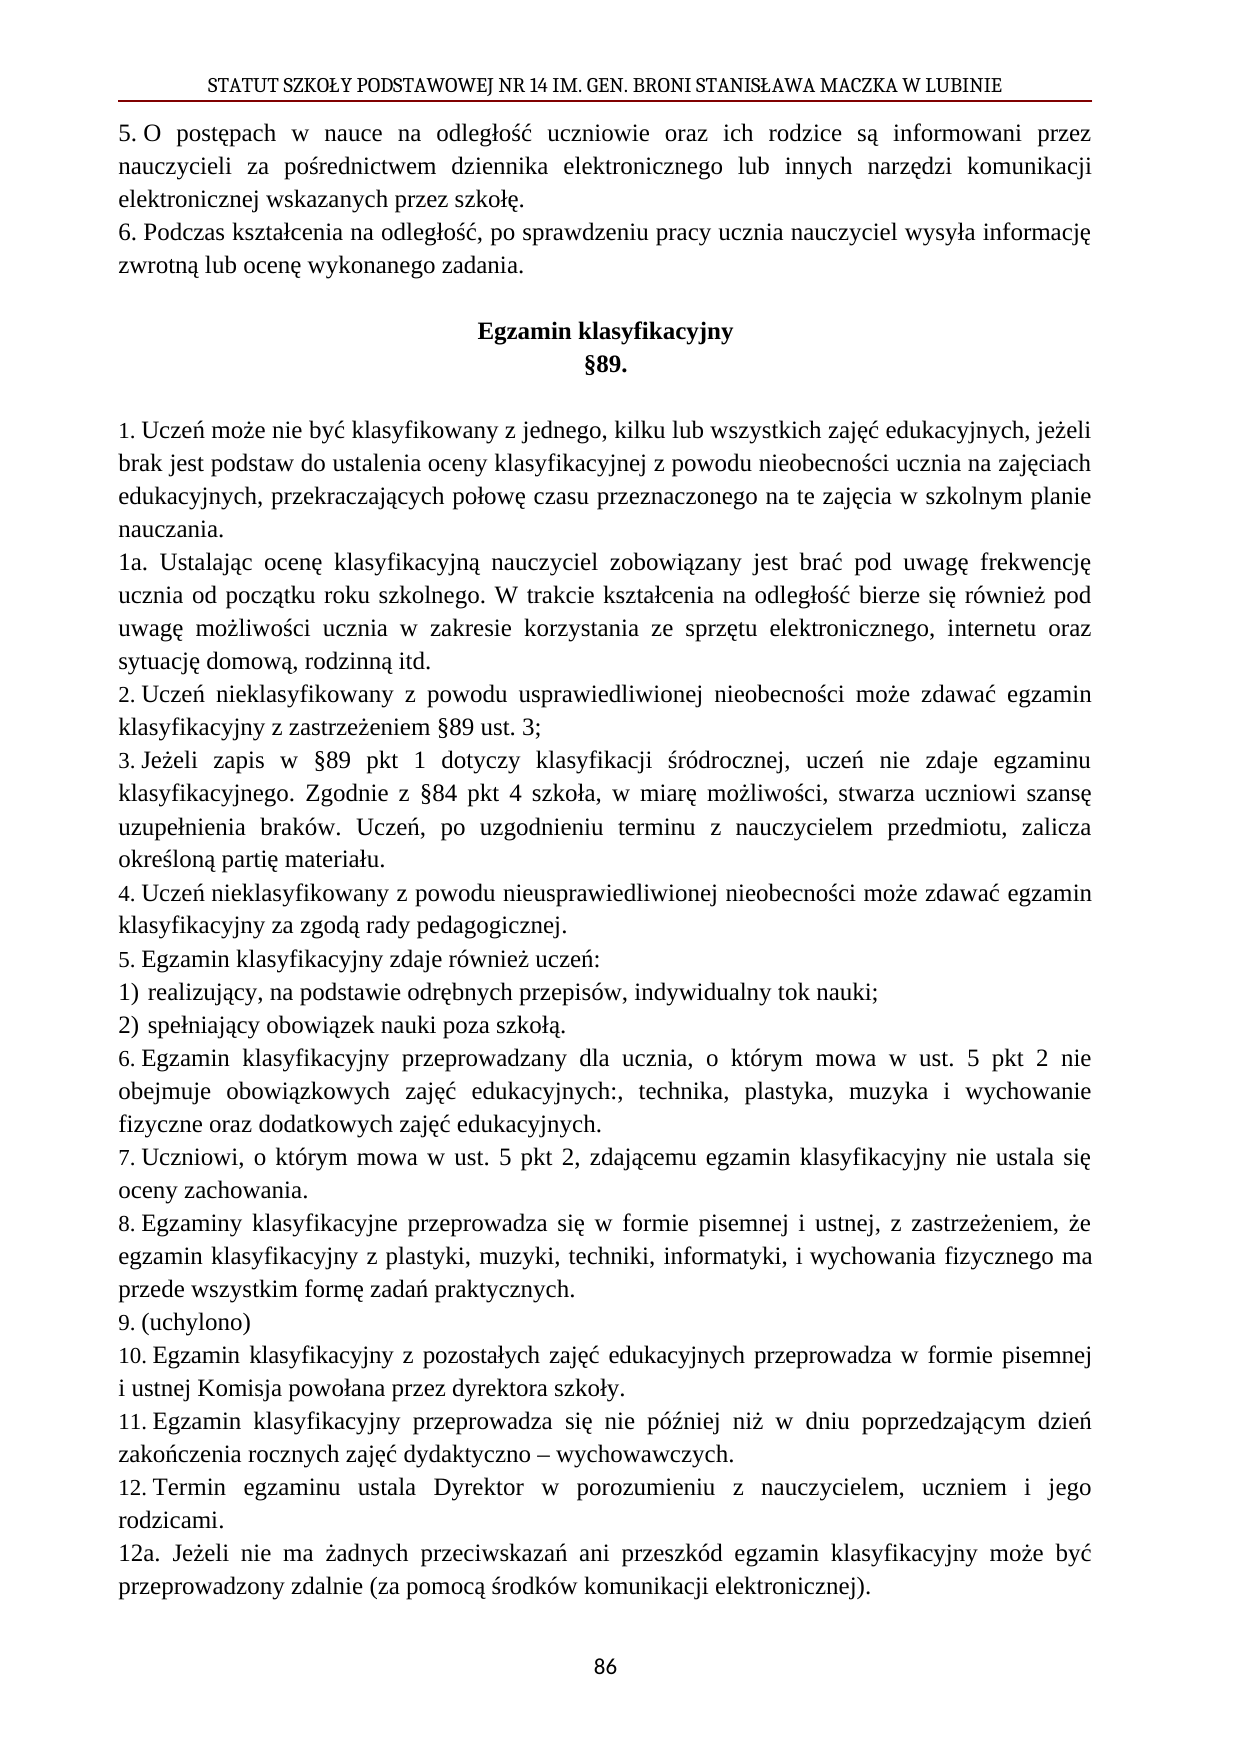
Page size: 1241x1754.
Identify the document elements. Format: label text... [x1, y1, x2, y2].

list Egzaminy klasyfikacyjne przeprowadza się w formie pisemnej i ustnej, z zastrzeżeniem, że egzamin klasyfikacyjny z plastyki, muzyki, techniki, informatyki, i wychowania fizycznego ma przede wszystkim formę zadań praktycznych. [118, 1208, 1092, 1303]
list Uczniowi, o którym mowa w ust. 5 pkt 2, zdającemu egzamin klasyfikacyjny nie ustala się oceny zachowania. [118, 1142, 1092, 1203]
text 1a. Ustalając ocenę klasyfikacyjną nauczyciel zobowiązany jest brać pod uwagę frekwencję ucznia od początku roku szkolnego. W trakcie kształcenia na odległość bierze się również pod uwagę możliwości ucznia w zakresie korzystania ze sprzętu elektronicznego, internetu oraz sytuację domową, rodzinną itd. [118, 547, 1092, 675]
list Uczeń nieklasyfikowany z powodu usprawiedliwionej nieobecności może zdawać egzamin klasyfikacyjny z zastrzeżeniem §89 ust. 3; [118, 679, 1092, 741]
list Uczeń nieklasyfikowany z powodu nieusprawiedliwionej nieobecności może zdawać egzamin klasyfikacyjny za zgodą rady pedagogicznej. [118, 878, 1092, 939]
list Uczeń może nie być klasyfikowany z jednego, kilku lub wszystkich zajęć edukacyjnych, jeżeli brak jest podstaw do ustalenia oceny klasyfikacyjnej z powodu nieobecności ucznia na zajęciach edukacyjnych, przekraczających połowę czasu przeznaczonego na te zajęcia w szkolnym planie nauczania. [118, 415, 1092, 543]
list Egzamin klasyfikacyjny zdaje również uczeń: [118, 944, 1092, 972]
list spełniający obowiązek nauki poza szkołą. [118, 1010, 1092, 1038]
text §89. [118, 349, 1092, 378]
list realizujący, na podstawie odrębnych przepisów, indywidualny tok nauki; [118, 977, 1092, 1005]
list Jeżeli zapis w §89 pkt 1 dotyczy klasyfikacji śródrocznej, uczeń nie zdaje egzaminu klasyfikacyjnego. Zgodnie z §84 pkt 4 szkoła, w miarę możliwości, stwarza uczniowi szansę uzupełnienia braków. Uczeń, po uzgodnieniu terminu z nauczycielem przedmiotu, zalicza określoną partię materiału. [118, 746, 1092, 873]
list Egzamin klasyfikacyjny przeprowadza się nie później niż w dniu poprzedzającym dzień zakończenia rocznych zajęć dydaktyczno – wychowawczych. [118, 1406, 1092, 1468]
list Egzamin klasyfikacyjny przeprowadzany dla ucznia, o którym mowa w ust. 5 pkt 2 nie obejmuje obowiązkowych zajęć edukacyjnych:, technika, plastyka, muzyka i wychowanie fizyczne oraz dodatkowych zajęć edukacyjnych. [118, 1043, 1092, 1137]
list Termin egzaminu ustala Dyrektor w porozumieniu z nauczycielem, uczniem i jego rodzicami. [118, 1472, 1092, 1534]
list (uchylono) [118, 1307, 1092, 1336]
list Egzamin klasyfikacyjny z pozostałych zajęć edukacyjnych przeprowadza w formie pisemnej i ustnej Komisja powołana przez dyrektora szkoły. [118, 1340, 1092, 1402]
text Egzamin klasyfikacyjny [118, 316, 1092, 345]
list Podczas kształcenia na odległość, po sprawdzeniu pracy ucznia nauczyciel wysyła informację zwrotną lub ocenę wykonanego zadania. [118, 217, 1092, 279]
list O postępach w nauce na odległość uczniowie oraz ich rodzice są informowani przez nauczycieli za pośrednictwem dziennika elektronicznego lub innych narzędzi komunikacji elektronicznej wskazanych przez szkołę. [118, 118, 1092, 213]
text 12a. Jeżeli nie ma żadnych przeciwskazań ani przeszkód egzamin klasyfikacyjny może być przeprowadzony zdalnie (za pomocą środków komunikacji elektronicznej). [118, 1538, 1092, 1600]
